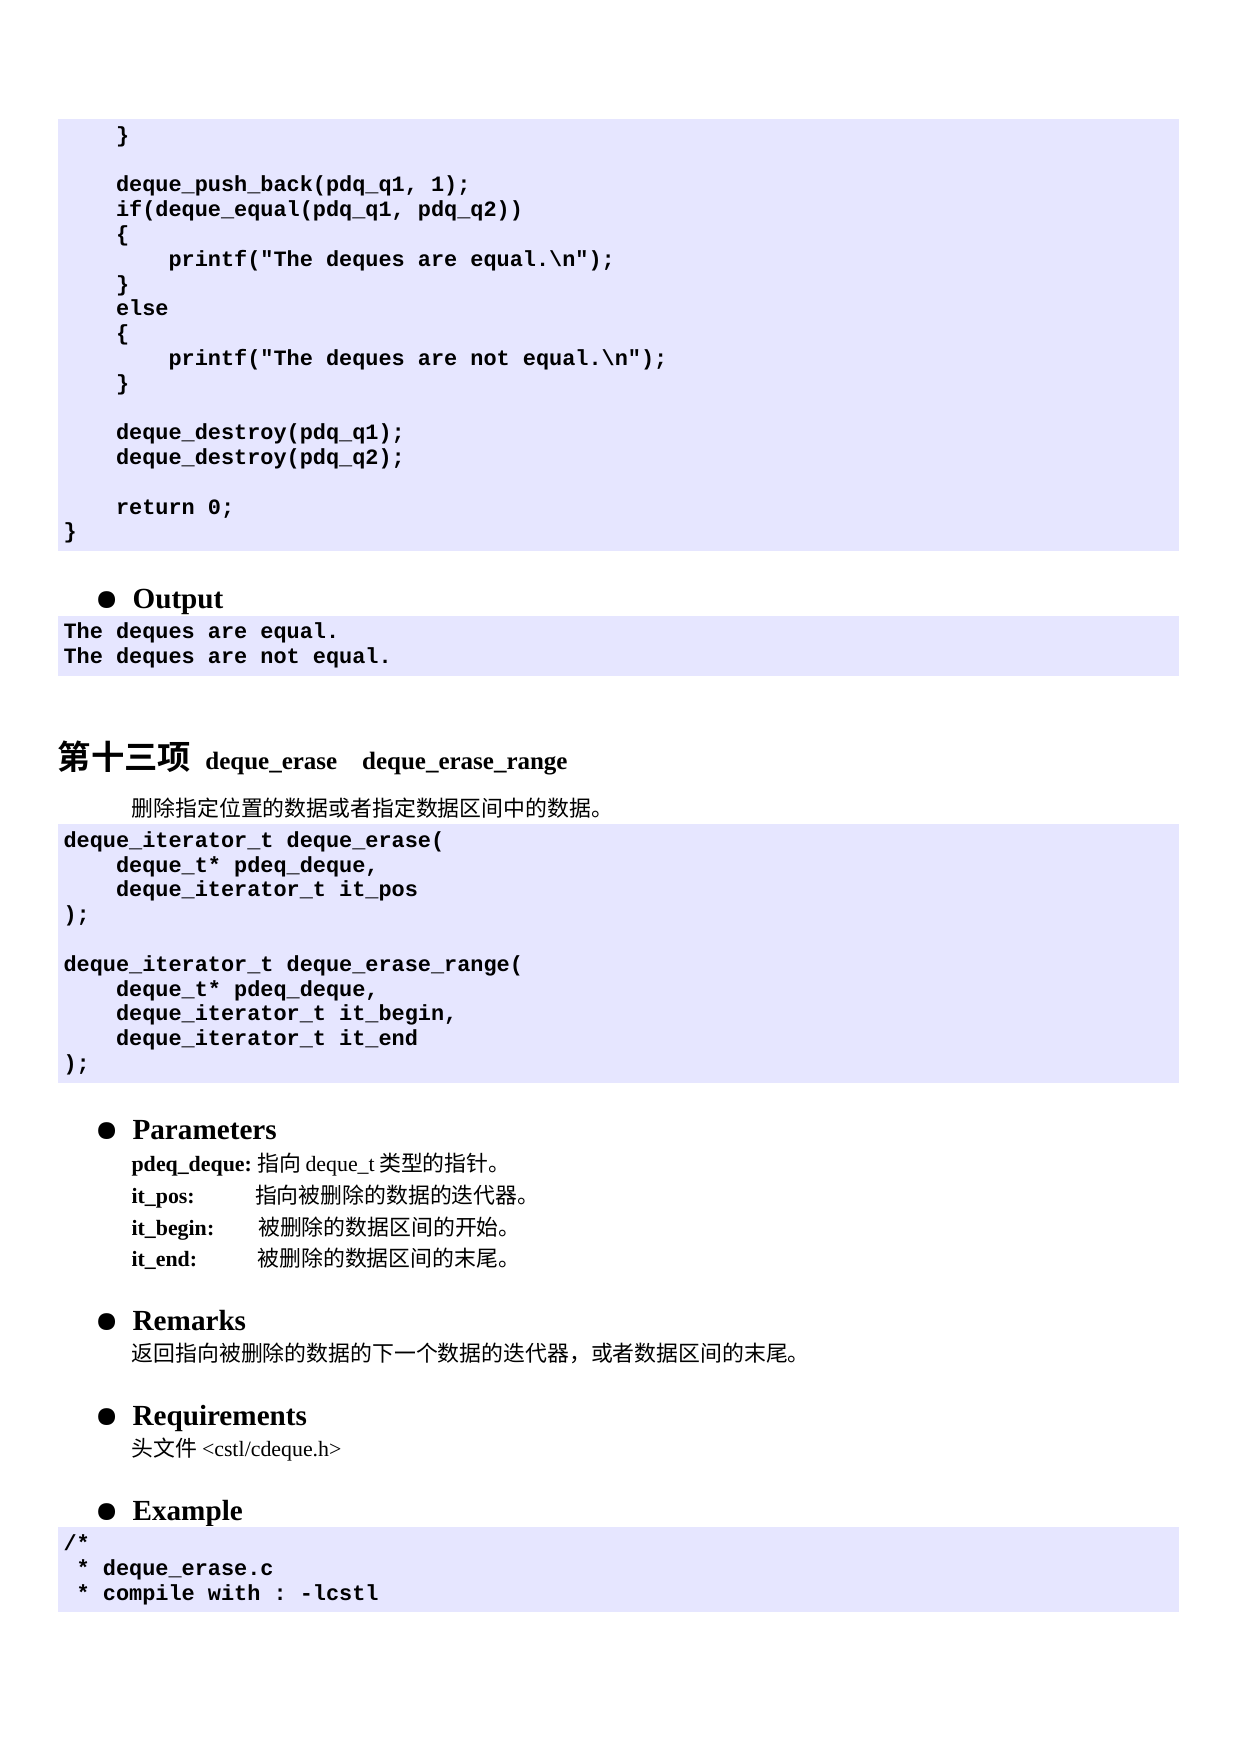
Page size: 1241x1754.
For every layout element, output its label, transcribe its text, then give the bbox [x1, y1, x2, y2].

text it_end: 被删除的数据区间的末尾。 [57, 1241, 1179, 1273]
subtitle deque_erase deque_erase_range [57, 731, 1179, 779]
text 头文件 <cstl/cdeque.h> [57, 1431, 1179, 1463]
table_header /* * deque_erase.c * compile with : -lcstl [58, 1527, 1179, 1612]
text 删除指定位置的数据或者指定数据区间中的数据。 [57, 791, 1179, 823]
text it_pos: 指向被删除的数据的迭代器。 [57, 1178, 1179, 1209]
text 返回指向被删除的数据的下一个数据的迭代器，或者数据区间的末尾。 [57, 1336, 1179, 1368]
table_header } deque_push_back(pdq_q1, 1); if(deque_equal(pdq_q1, pdq_q2)) { printf("The deques are equal.\n"); } else { printf("The deques are not equal.\n"); } deque_destroy(pdq_q1); deque_destroy(pdq_q2); return 0; } [58, 119, 1179, 551]
table_header The deques are equal. The deques are not equal. [58, 616, 1179, 676]
list Example [95, 1493, 1179, 1526]
list Parameters [95, 1112, 1179, 1146]
list Remarks [95, 1303, 1179, 1336]
text pdeq_deque: 指向deque_t类型的指针。 [57, 1146, 1179, 1178]
table_header deque_iterator_t deque_erase( deque_t* pdeq_deque, deque_iterator_t it_pos ); deque_iterator_t deque_erase_range( deque_t* pdeq_deque, deque_iterator_t it_begin, deque_iterator_t it_end ); [58, 824, 1179, 1083]
text it_begin: 被删除的数据区间的开始。 [57, 1209, 1179, 1241]
list Requirements [95, 1398, 1179, 1431]
list Output [95, 581, 1179, 615]
